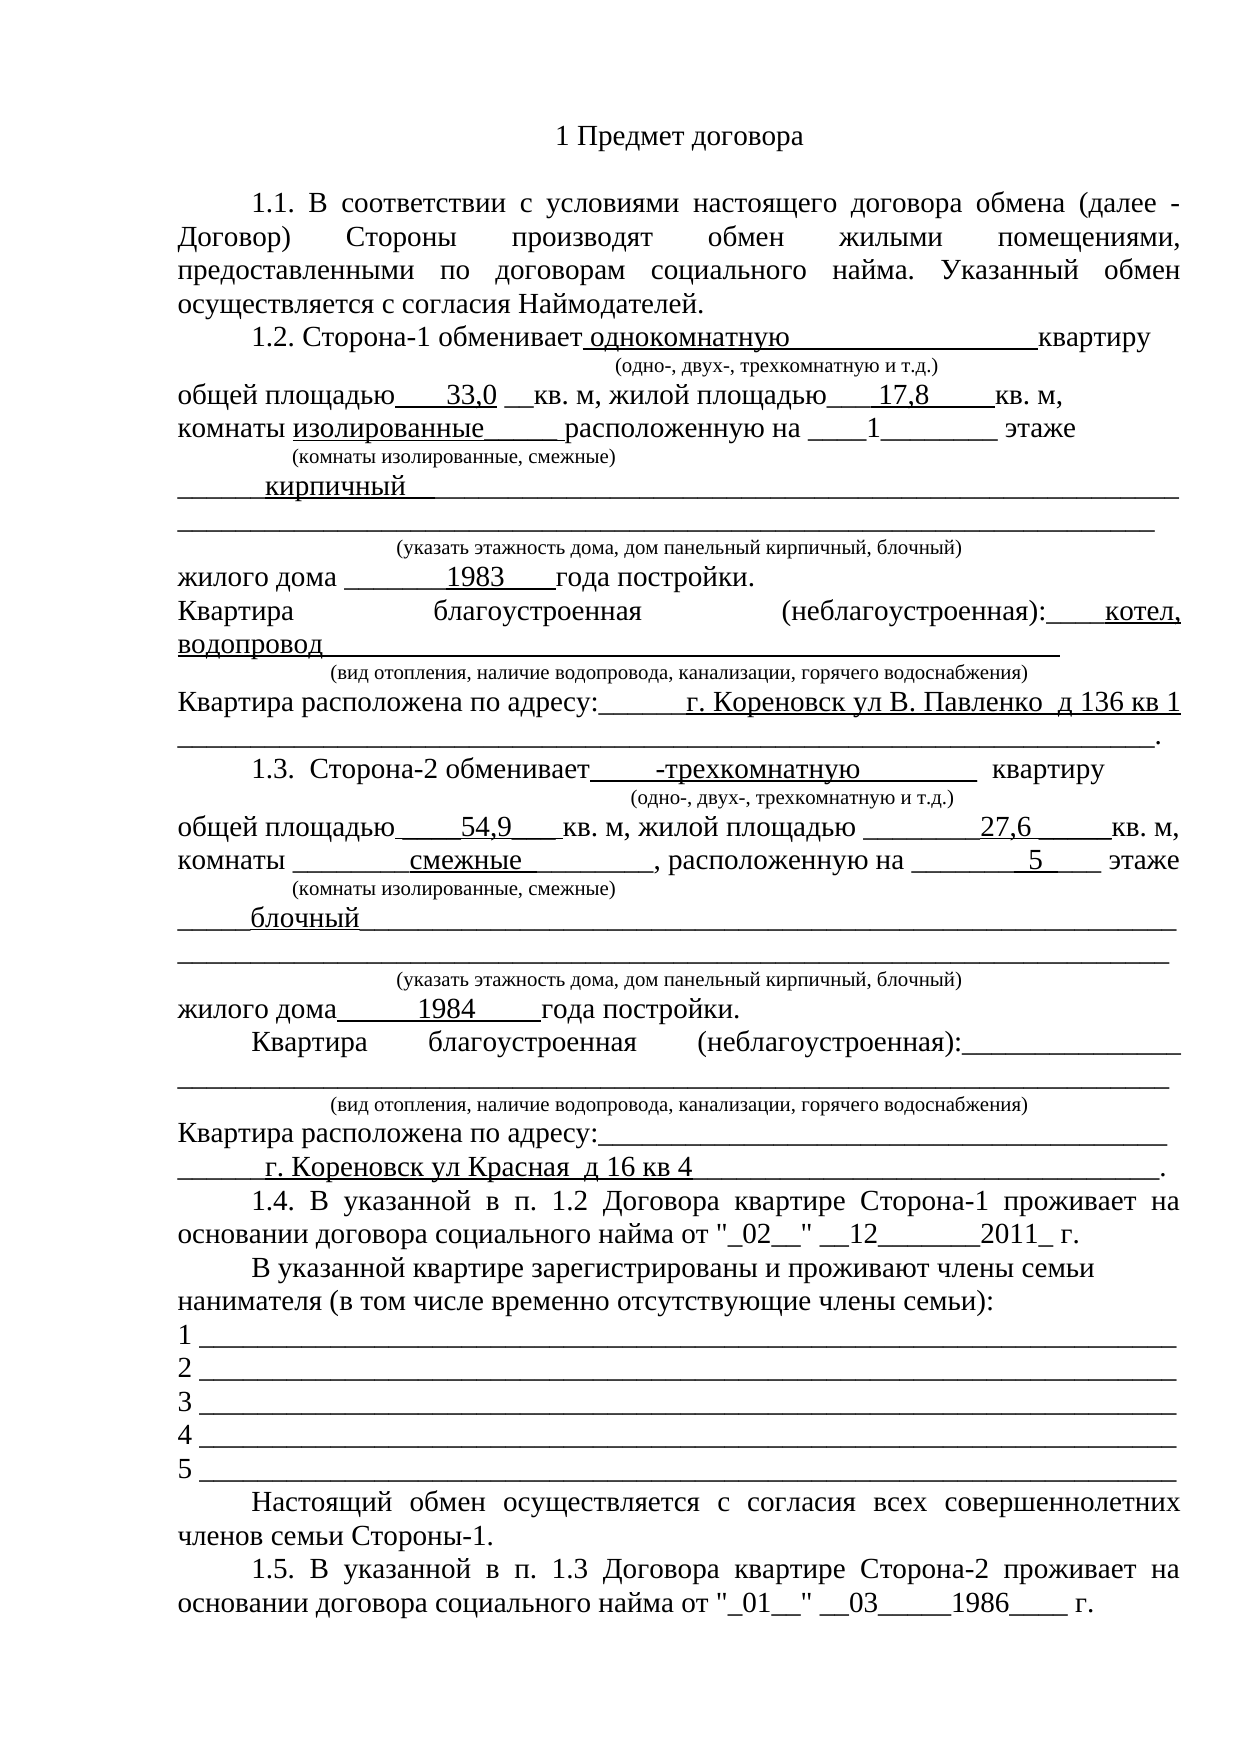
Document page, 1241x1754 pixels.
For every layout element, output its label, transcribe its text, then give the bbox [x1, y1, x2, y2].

text ______г. Кореновск ул Красная д 16 кв 4________________________________. [177, 1149, 1181, 1183]
text 1.2. Сторона-1 обменивает однокомнатную_________________квартиру [177, 319, 1181, 353]
text 5 ___________________________________________________________________ [177, 1451, 1181, 1484]
text общей площадью ____54,9___ кв. м, жилой площадью ________27,6 _____кв. м, [177, 809, 1181, 842]
text Квартира расположена по адресу:______г. Кореновск ул В. Павленко д 136 кв 1 ___________________________________________________________________. [177, 684, 1181, 751]
text комнаты ________смежные_________, расположенную на ________5____ этаже [177, 842, 1181, 876]
text (указать этажность дома, дом панельный кирпичный, блочный) [177, 535, 1181, 559]
text Настоящий обмен осуществляется с согласия всех совершеннолетних членов семьи Стороны-1. [177, 1484, 1181, 1552]
text 1.1. В соответствии с условиями настоящего договора обмена (далее -Договор) Стороны производят обмен жилыми помещениями, предоставленными по договорам социального найма. Указанный обмен осуществляется с согласия Наймодателей. [177, 185, 1181, 319]
text (указать этажность дома, дом панельный кирпичный, блочный) [177, 967, 1181, 991]
text Квартира расположена по адресу:_______________________________________ [177, 1116, 1181, 1149]
text Квартира благоустроенная (неблагоустроенная):____котел, водопровод________________ __________________________________ [177, 593, 1181, 660]
text (комнаты изолированные, смежные) [177, 876, 1181, 900]
text 1 Предмет договора [177, 118, 1181, 152]
text 1 ___________________________________________________________________ [177, 1317, 1181, 1350]
text Квартира благоустроенная (неблагоустроенная):_______________ ____________________________________________________________________ [177, 1024, 1181, 1092]
text 1.4. В указанной в п. 1.2 Договора квартире Сторона-1 проживает на основании договора социального найма от "_02__" __12_______2011_ г. [177, 1183, 1181, 1250]
text 3 ___________________________________________________________________ [177, 1384, 1181, 1417]
text жилого дома _____1984____ года постройки. [177, 991, 1181, 1024]
text (одно-, двух-, трехкомнатную и т.д.) [177, 784, 1181, 809]
text 2 ___________________________________________________________________ [177, 1350, 1181, 1384]
text 4 ___________________________________________________________________ [177, 1417, 1181, 1451]
text 1.3. Сторона-2 обменивает ____-трехкомнатную________ квартиру [177, 751, 1181, 784]
text _____блочный____________________________________________________________________________________________________________________________ [177, 900, 1181, 967]
text жилого дома _______1983___ года постройки. [177, 559, 1181, 593]
text 1.5. В указанной в п. 1.3 Договора квартире Сторона-2 проживает на основании договора социального найма от "_01__" __03_____1986____ г. [177, 1552, 1181, 1619]
text ______кирпичный________________________________________________________________________________________________________________________ [177, 468, 1181, 535]
text (комнаты изолированные, смежные) [177, 444, 1181, 468]
text комнаты изолированные_____ расположенную на ____1________ этаже [177, 411, 1181, 444]
text (вид отопления, наличие водопровода, канализации, горячего водоснабжения) [177, 1092, 1181, 1116]
text (одно-, двух-, трехкомнатную и т.д.) [177, 353, 1181, 377]
text (вид отопления, наличие водопровода, канализации, горячего водоснабжения) [177, 660, 1181, 684]
text нанимателя (в том числе временно отсутствующие члены семьи): [177, 1283, 1181, 1317]
text В указанной квартире зарегистрированы и проживают члены семьи [177, 1250, 1181, 1283]
text общей площадью ___33,0 __кв. м, жилой площадью___ 17,8____ кв. м, [177, 377, 1181, 411]
